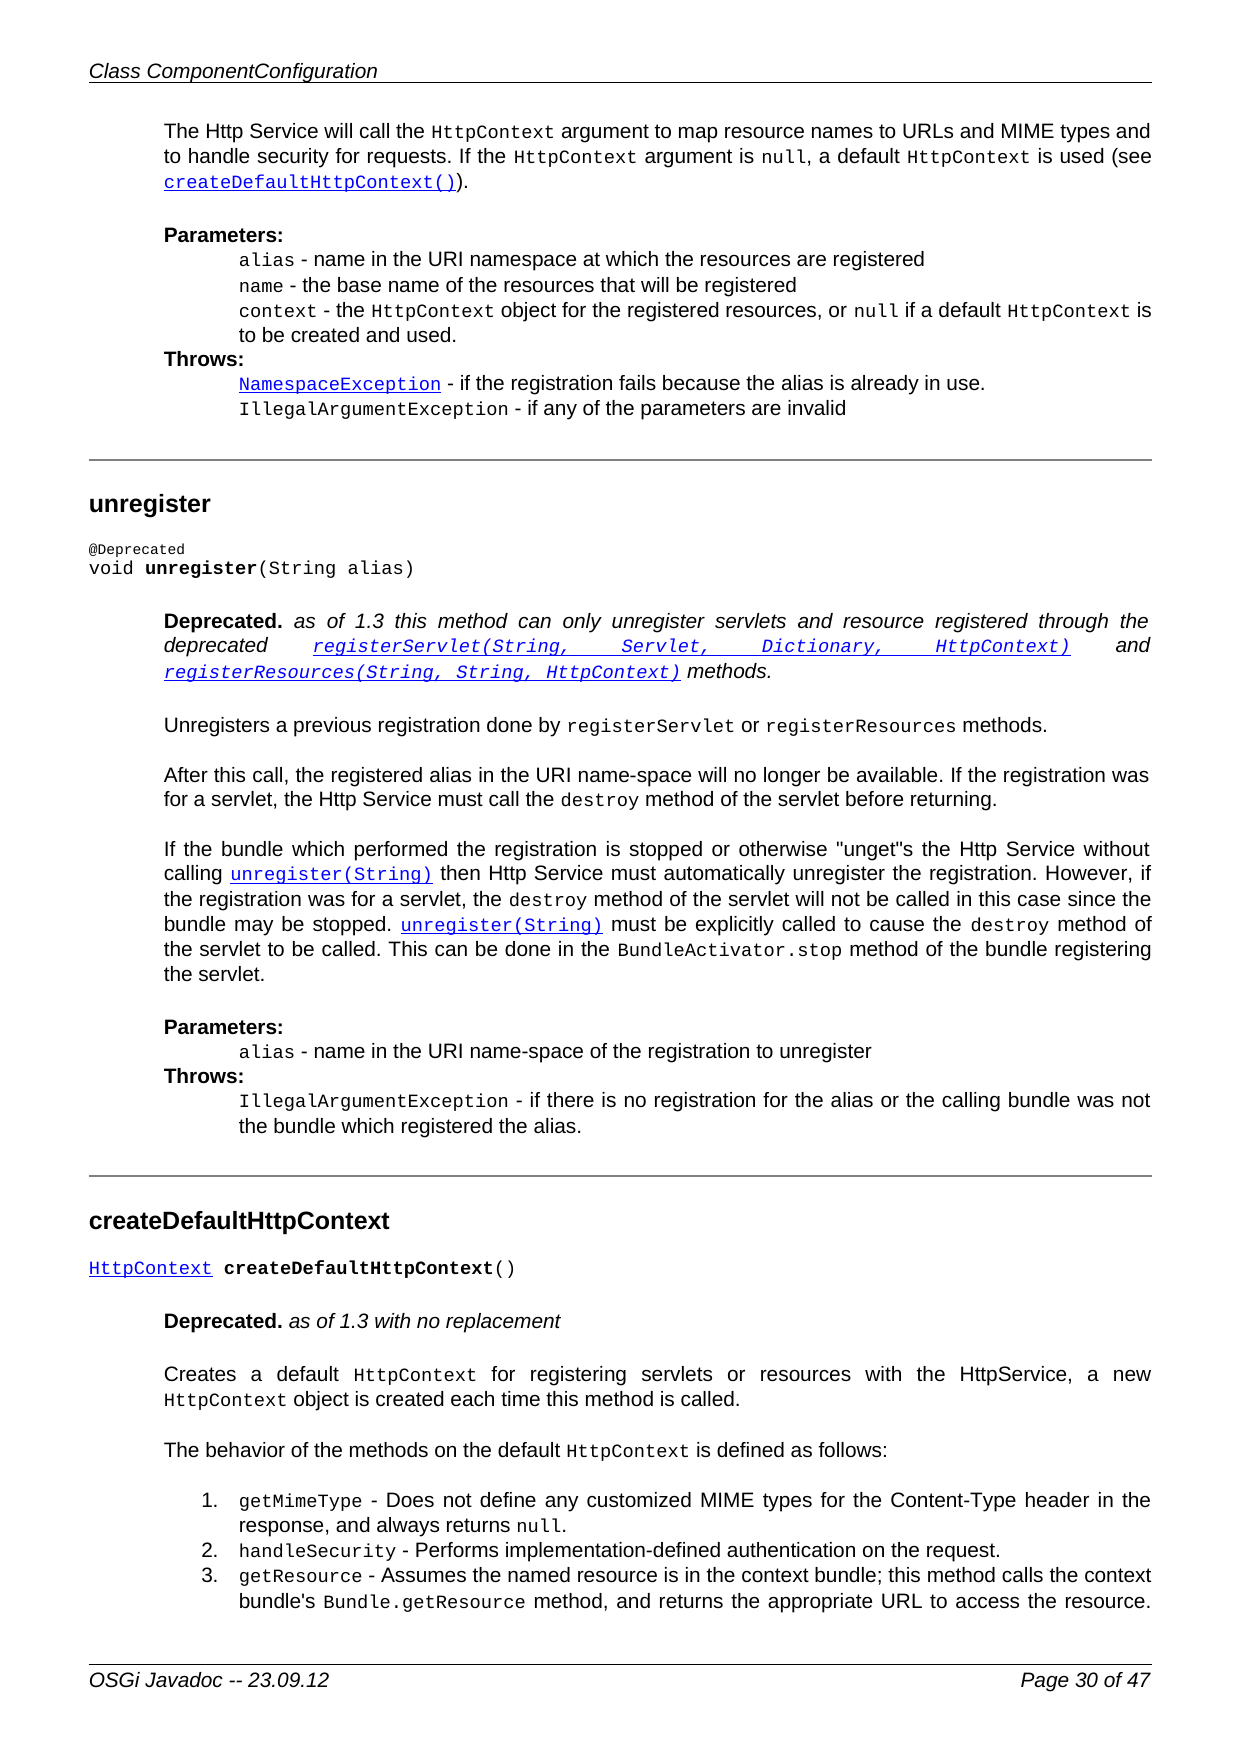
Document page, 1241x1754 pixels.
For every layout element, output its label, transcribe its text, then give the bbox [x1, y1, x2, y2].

list handleSecurity - Performs implementation-defined authentication on the request. [201, 1538, 1152, 1563]
text If the bundle which performed the registration is stopped or otherwise "unget"s the Http Service without calling unregister(String) then Http Service must automatically unregister the registration. However, if the registration was for a servlet, the destroy method of the servlet will not be called in this case since the bundle may be stopped. unregister(String) must be explicitly called to cause the destroy method of the servlet to be called. This can be done in the BundleActivator.stop method of the bundle registering the servlet. [163, 837, 1152, 986]
text Throws: [163, 347, 1152, 371]
text alias - name in the URI name-space of the registration to unregister [238, 1039, 1152, 1064]
text Parameters: [163, 1015, 1152, 1039]
text The behavior of the methods on the default HttpContext is defined as follows: [163, 1437, 1152, 1463]
text Unregisters a previous registration done by registerServlet or registerResources methods. [163, 713, 1152, 738]
text After this call, the registered alias in the URI name-space will no longer be available. If the registration was for a servlet, the Http Service must call the destroy method of the servlet before returning. [163, 763, 1152, 812]
subtitle createDefaultHttpContext [88, 1206, 1152, 1234]
text NamespaceException - if the registration fails because the alias is already in use. [238, 371, 1152, 396]
text name - the base name of the resources that will be registered [238, 272, 1152, 298]
list getResource - Assumes the named resource is in the context bundle; this method calls the context bundle's Bundle.getResource method, and returns the appropriate URL to access the resource. [201, 1563, 1152, 1614]
text alias - name in the URI namespace at which the resources are registered [238, 247, 1152, 272]
text IllegalArgumentException - if any of the parameters are invalid [238, 396, 1152, 421]
list getMimeType - Does not define any customized MIME types for the Content-Type header in the response, and always returns null. [201, 1488, 1152, 1538]
text context - the HttpContext object for the registered resources, or null if a default HttpContext is to be created and used. [238, 298, 1152, 347]
subtitle unregister [88, 489, 1152, 518]
text Parameters: [163, 223, 1152, 247]
text Deprecated. as of 1.3 with no replacement [163, 1309, 1152, 1333]
text HttpContext createDefaultHttpContext() [88, 1258, 1152, 1280]
text Throws: [163, 1064, 1152, 1088]
text Deprecated. as of 1.3 this method can only unregister servlets and resource registered through the deprecated registerServlet(String, Servlet, Dictionary, HttpContext) and registerResources(String, String, HttpContext) methods. [163, 609, 1152, 684]
text IllegalArgumentException - if there is no registration for the alias or the calling bundle was not the bundle which registered the alias. [238, 1088, 1152, 1137]
text Creates a default HttpContext for registering servlets or resources with the HttpService, a new HttpContext object is created each time this method is called. [163, 1362, 1152, 1412]
text The Http Service will call the HttpContext argument to map resource names to URLs and MIME types and to handle security for requests. If the HttpContext argument is null, a default HttpContext is used (see createDefaultHttpContext()). [163, 118, 1152, 194]
text @Deprecated void unregister(String alias) [88, 542, 1152, 580]
